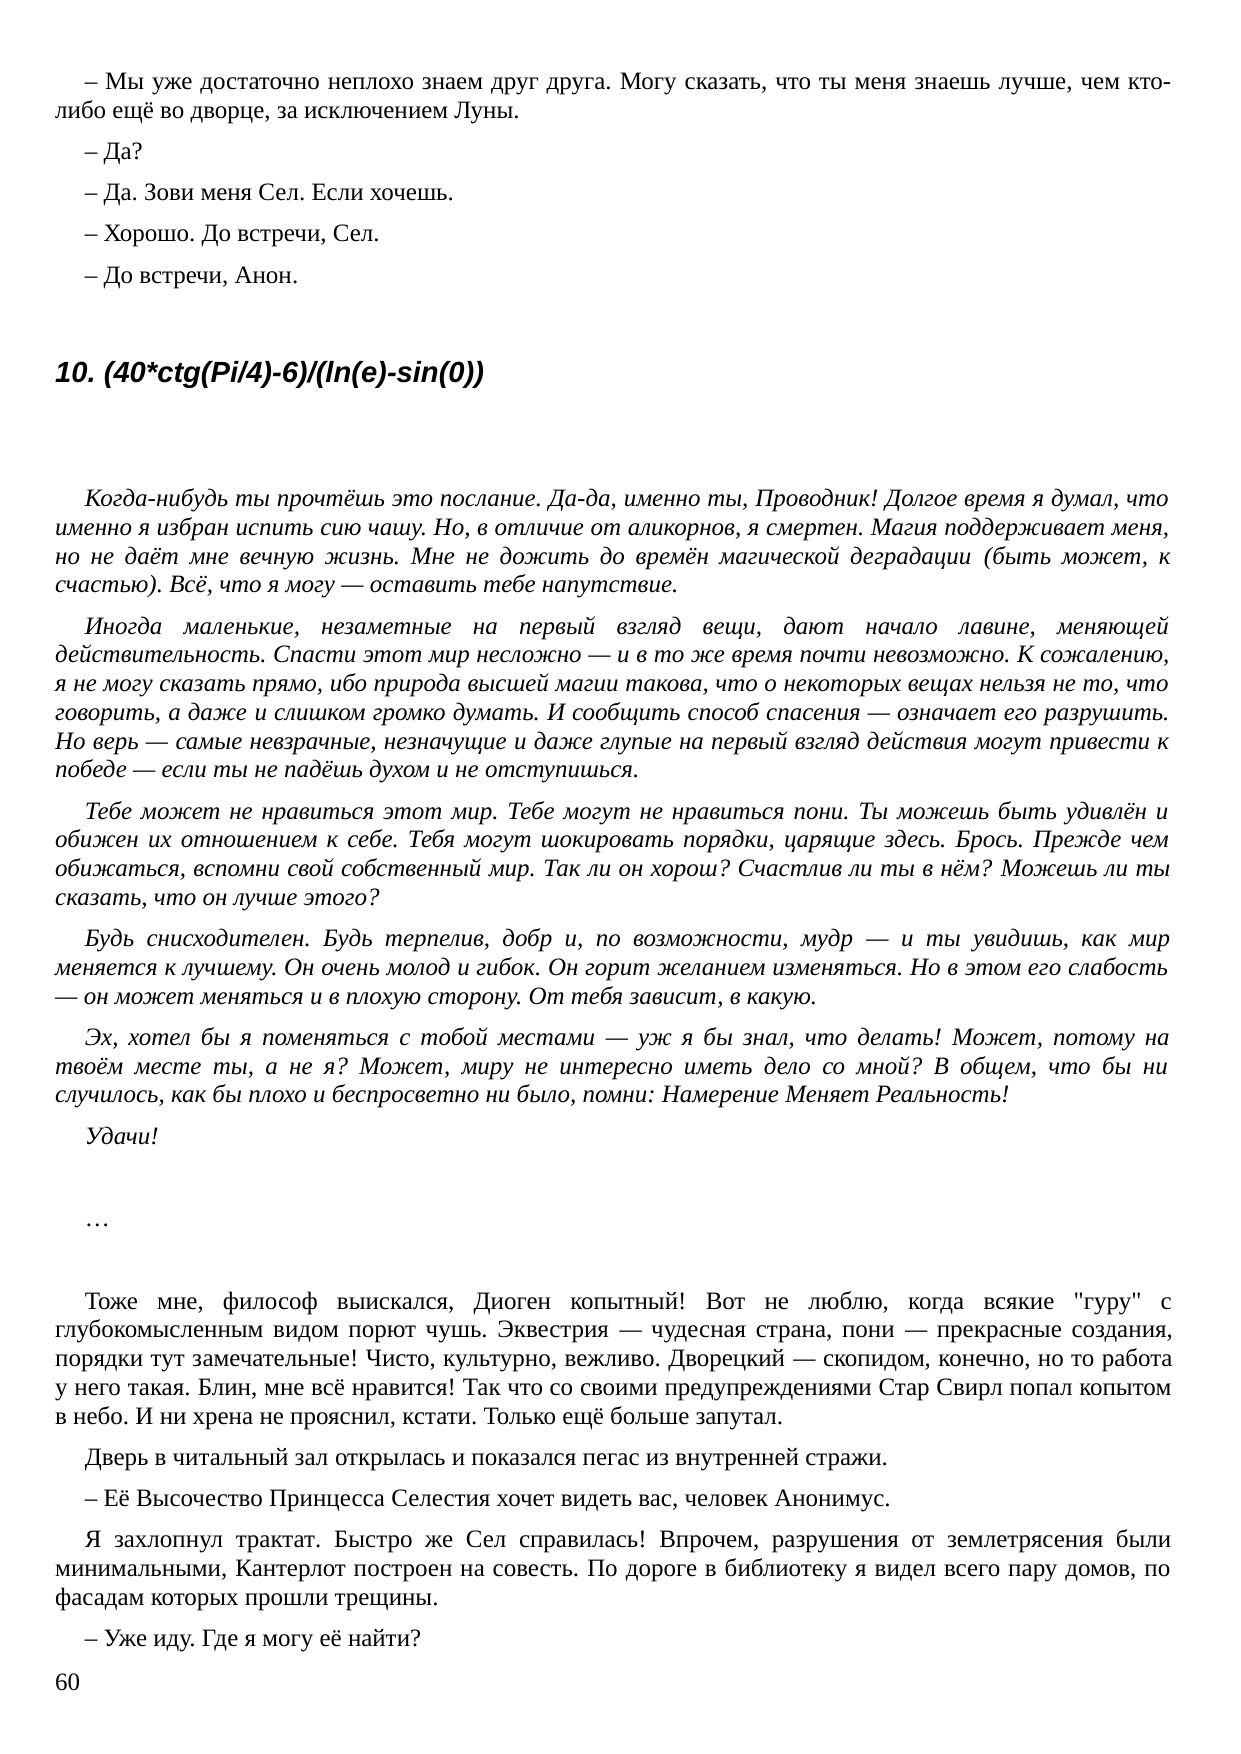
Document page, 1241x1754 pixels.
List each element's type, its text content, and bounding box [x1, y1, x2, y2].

text Когда-нибудь ты прочтёшь это послание. Да-да, именно ты, Проводник! Долгое время я думал, что именно я избран испить сию чашу. Но, в отличие от аликорнов, я смертен. Магия поддерживает меня, но не даёт мне вечную жизнь. Мне не дожить до времён магической деградации (быть может, к счастью). Всё, что я могу — оставить тебе напутствие. [55, 483, 1173, 598]
text – Её Высочество Принцесса Селестия хочет видеть вас, человек Анонимус. [55, 1483, 1173, 1512]
text – Уже иду. Где я могу её найти? [55, 1623, 1173, 1652]
text Тоже мне, философ выискался, Диоген копытный! Вот не люблю, когда всякие "гуру" с глубокомысленным видом порют чушь. Эквестрия — чудесная страна, пони — прекрасные создания, порядки тут замечательные! Чисто, культурно, вежливо. Дворецкий — скопидом, конечно, но то работа у него такая. Блин, мне всё нравится! Так что со своими предупреждениями Стар Свирл попал копытом в небо. И ни хрена не прояснил, кстати. Только ещё больше запутал. [55, 1286, 1173, 1429]
text Тебе может не нравиться этот мир. Тебе могут не нравиться пони. Ты можешь быть удивлён и обижен их отношением к себе. Тебя могут шокировать порядки, царящие здесь. Брось. Прежде чем обижаться, вспомни свой собственный мир. Так ли он хорош? Счастлив ли ты в нём? Можешь ли ты сказать, что он лучше этого? [55, 796, 1173, 911]
text Я захлопнул трактат. Быстро же Сел справилась! Впрочем, разрушения от землетрясения были минимальными, Кантерлот построен на совесть. По дороге в библиотеку я видел всего пару домов, по фасадам которых прошли трещины. [55, 1524, 1173, 1611]
text – Да. Зови меня Сел. Если хочешь. [55, 177, 1173, 206]
text – До встречи, Анон. [55, 260, 1173, 288]
text – Хорошо. До встречи, Сел. [55, 218, 1173, 247]
text Иногда маленькие, незаметные на первый взгляд вещи, дают начало лавине, меняющей действительность. Спасти этот мир несложно — и в то же время почти невозможно. К сожалению, я не могу сказать прямо, ибо природа высшей магии такова, что о некоторых вещах нельзя не то, что говорить, а даже и слишком громко думать. И сообщить способ спасения — означает его разрушить. Но верь — самые невзрачные, незначущие и даже глупые на первый взгляд действия могут привести к победе — если ты не падёшь духом и не отступишься. [55, 611, 1173, 783]
text – Да? [55, 136, 1173, 165]
text Удачи! [55, 1121, 1173, 1149]
text Будь снисходителен. Будь терпелив, добр и, по возможности, мудр — и ты увидишь, как мир меняется к лучшему. Он очень молод и гибок. Он горит желанием изменяться. Но в этом его слабость — он может меняться и в плохую сторону. От тебя зависит, в какую. [55, 923, 1173, 1009]
text … [55, 1203, 1173, 1232]
text – Мы уже достаточно неплохо знаем друг друга. Могу сказать, что ты меня знаешь лучше, чем кто-либо ещё во дворце, за исключением Луны. [55, 66, 1173, 123]
text Дверь в читальный зал открылась и показался пегас из внутренней стражи. [55, 1442, 1173, 1471]
subtitle 10. (40*ctg(Pi/4)-6)/(ln(e)-sin(0)) [55, 355, 1173, 388]
text Эх, хотел бы я поменяться с тобой местами — уж я бы знал, что делать! Может, потому на твоём месте ты, а не я? Может, миру не интересно иметь дело со мной? В общем, что бы ни случилось, как бы плохо и беспросветно ни было, помни: Намерение Меняет Реальность! [55, 1022, 1173, 1108]
